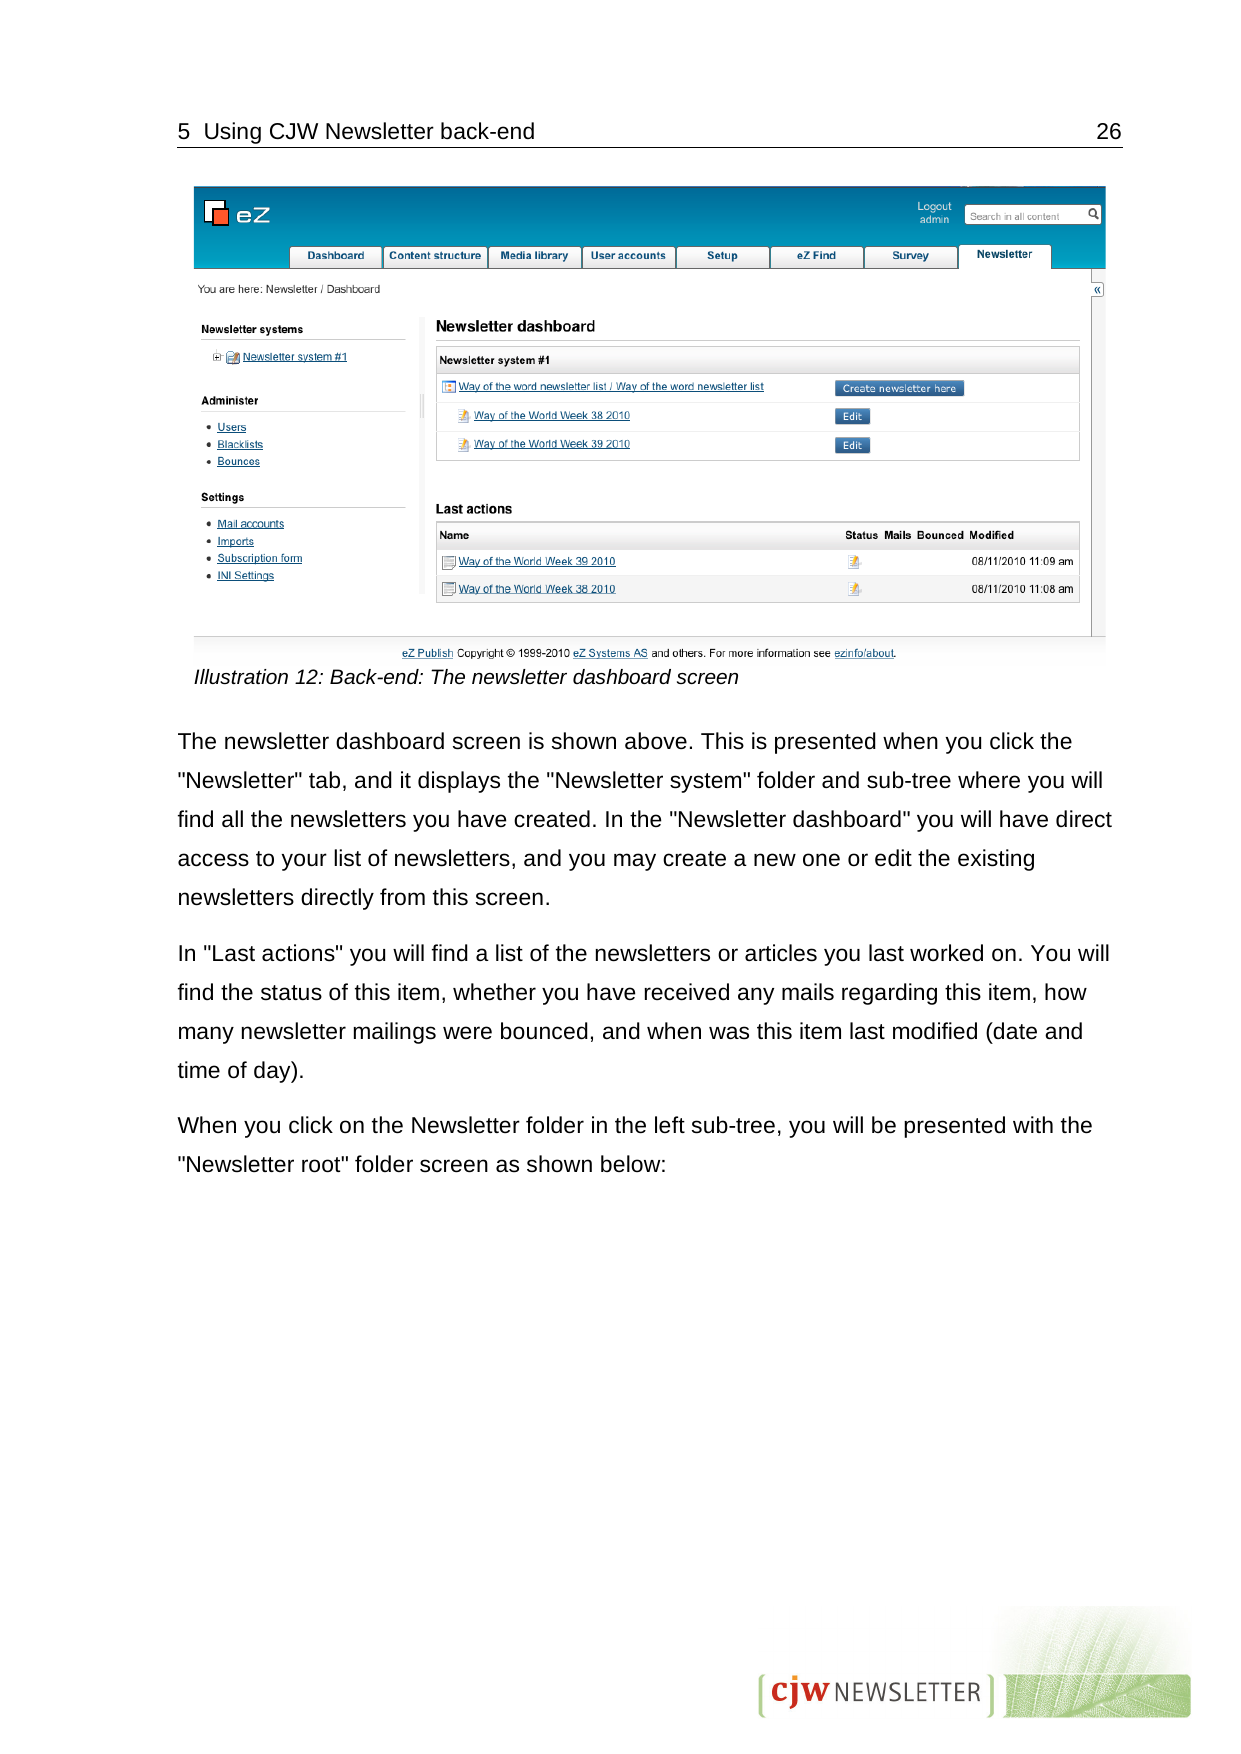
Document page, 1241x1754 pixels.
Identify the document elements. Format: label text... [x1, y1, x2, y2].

picture [254, 208, 269, 213]
picture [965, 205, 1101, 224]
text The newsletter dashboard screen is shown above. This is presented when you click the "Newsletter" tab, and it displays the "Newsletter system" folder and sub-tree where you will find all the newsletters you have created. In the "Newsletter dashboard" you will have direct access to your list of newsletters, and you may create a new one or edit the existing newsletters directly from this screen. [177, 698, 1122, 911]
picture [757, 1606, 1192, 1719]
picture [254, 216, 269, 222]
picture [237, 211, 250, 222]
text When you click on the Newsletter folder in the left sub-tree, you will be presented with the "Newsletter root" folder screen as shown below: [177, 1112, 1122, 1177]
picture [193, 245, 1106, 666]
picture [205, 201, 228, 225]
text In "Last actions" you will find a list of the newsletters or articles you last worked on. You will find the status of this item, whether you have received any mails regarding this item, how many newsletter mailings were bounced, and when was this item last modified (date and time of day). [177, 940, 1122, 1083]
text Illustration 12: Back-end: The newsletter dashboard screen [194, 666, 1106, 689]
